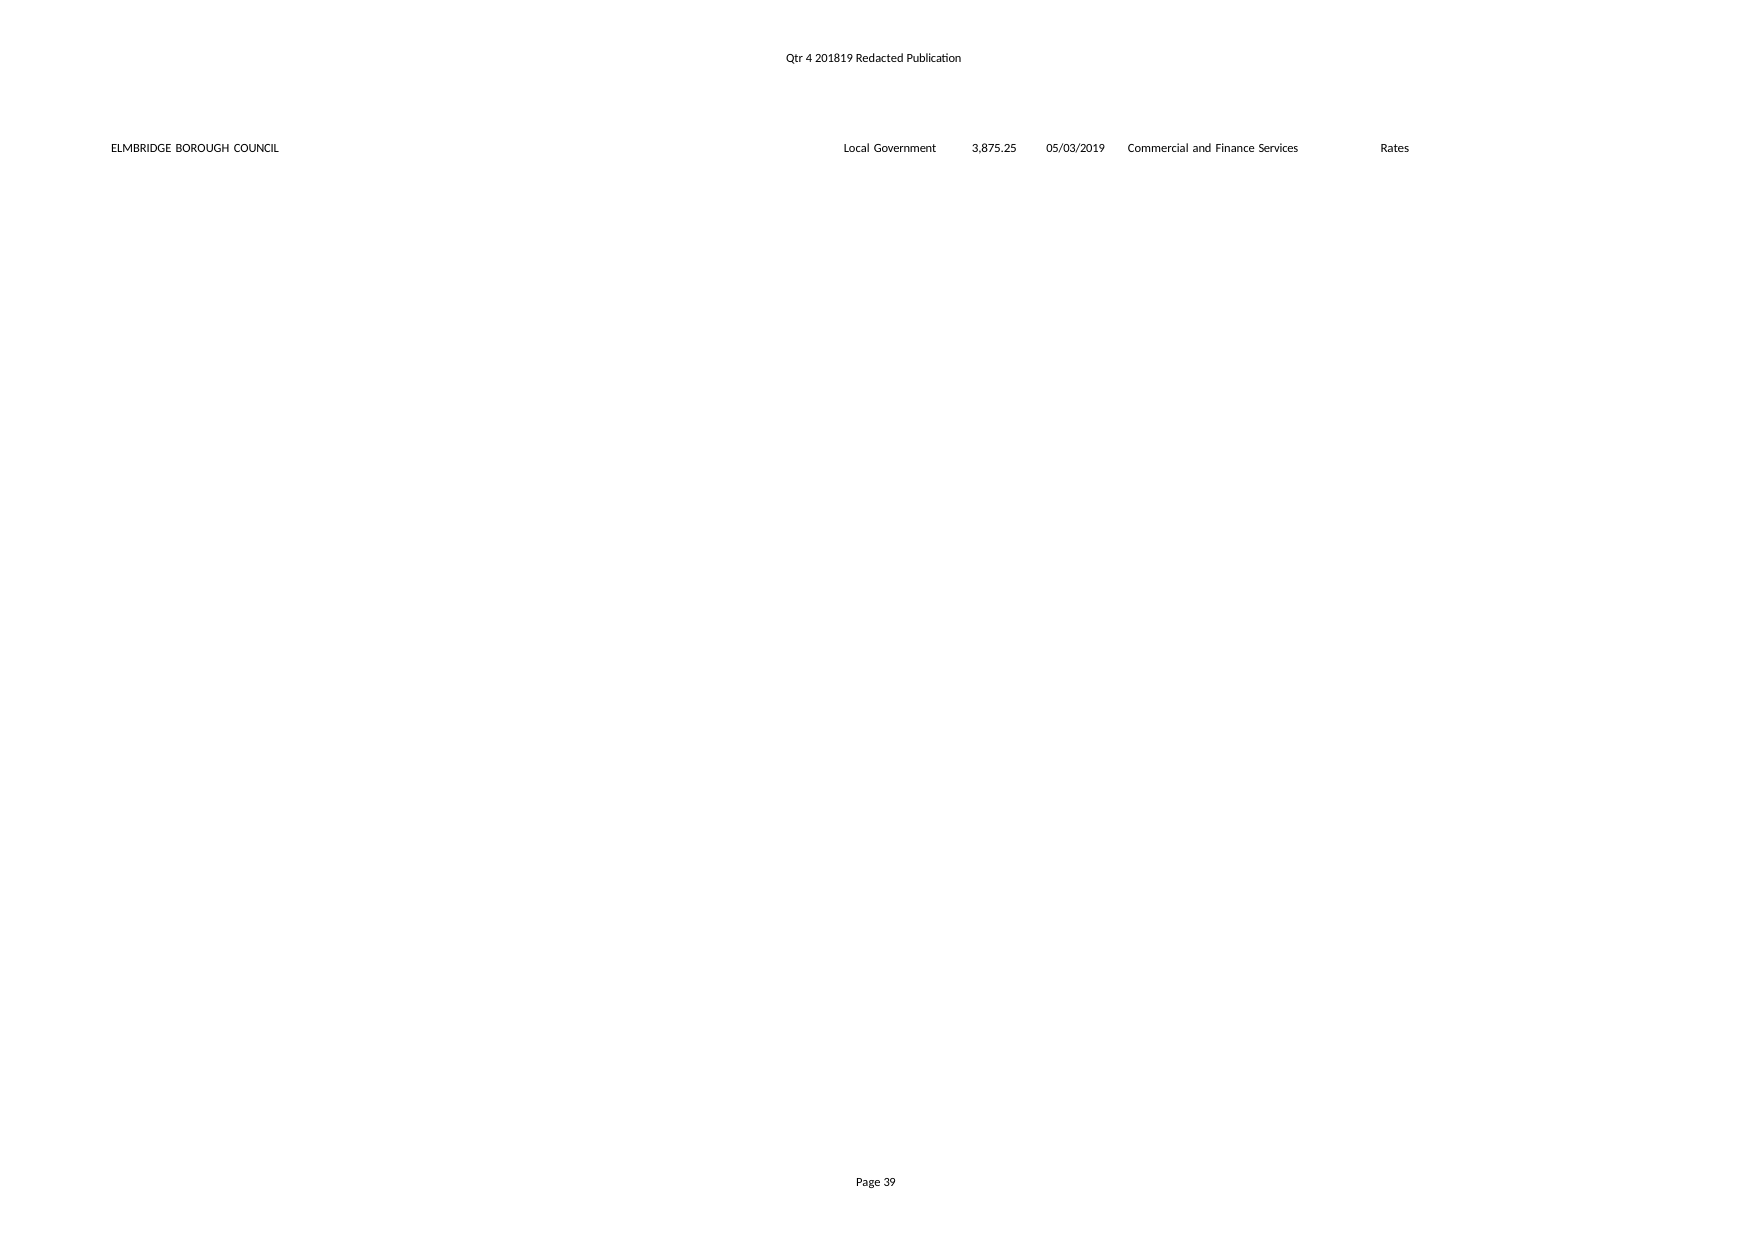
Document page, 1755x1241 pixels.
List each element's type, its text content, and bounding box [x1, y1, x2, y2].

table_cell 3,875.25 [950, 140, 1031, 157]
table_cell Local Government [543, 140, 950, 157]
table_cell 05/03/2019 [1031, 140, 1117, 157]
table_cell ELMBRIDGE BOROUGH COUNCIL [108, 140, 543, 157]
table_cell Rates [1342, 140, 1597, 157]
table_cell Commercial and Finance Services [1117, 140, 1342, 157]
